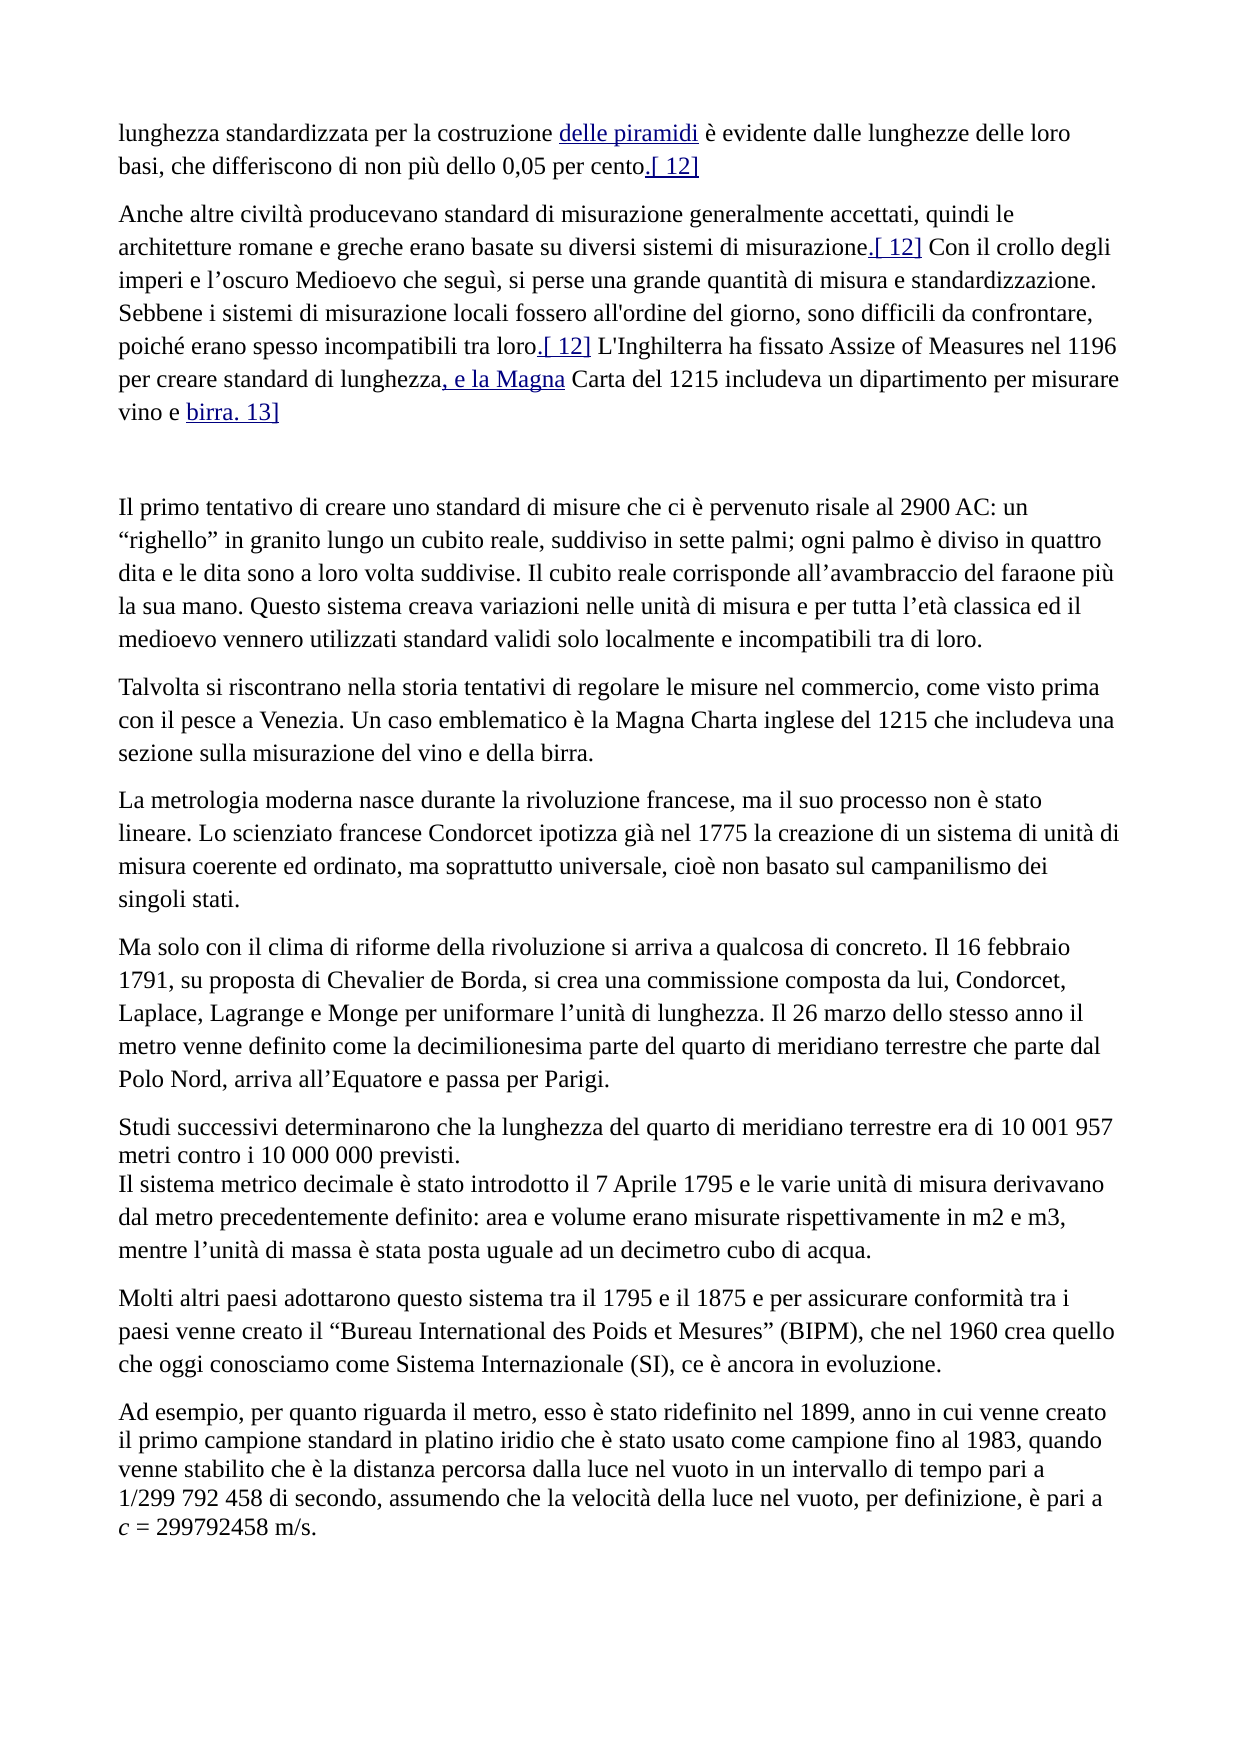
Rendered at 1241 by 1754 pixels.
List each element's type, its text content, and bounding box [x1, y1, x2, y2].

text Molti altri paesi adottarono questo sistema tra il 1795 e il 1875 e per assicurare conformità tra i paesi venne creato il “Bureau International des Poids et Mesures” (BIPM), che nel 1960 crea quello che oggi conosciamo come Sistema Internazionale (SI), ce è ancora in evoluzione. [118, 1283, 1122, 1378]
text Ad esempio, per quanto riguarda il metro, esso è stato ridefinito nel 1899, anno in cui venne creato il primo campione standard in platino iridio che è stato usato come campione fino al 1983, quando venne stabilito che è la distanza percorsa dalla luce nel vuoto in un intervallo di tempo pari a 1/299 792 458 di secondo, assumendo che la velocità della luce nel vuoto, per definizione, è pari a c = 299792458 m/s. [118, 1397, 1122, 1540]
text Il sistema metrico decimale è stato introdotto il 7 Aprile 1795 e le varie unità di misura derivavano dal metro precedentemente definito: area e volume erano misurate rispettivamente in m2 e m3, mentre l’unità di massa è stata posta uguale ad un decimetro cubo di acqua. [118, 1169, 1122, 1264]
text Il primo tentativo di creare uno standard di misure che ci è pervenuto risale al 2900 AC: un “righello” in granito lungo un cubito reale, suddiviso in sette palmi; ogni palmo è diviso in quattro dita e le dita sono a loro volta suddivise. Il cubito reale corrisponde all’avambraccio del faraone più la sua mano. Questo sistema creava variazioni nelle unità di misura e per tutta l’età classica ed il medioevo vennero utilizzati standard validi solo localmente e incompatibili tra di loro. [118, 492, 1122, 653]
text La metrologia moderna nasce durante la rivoluzione francese, ma il suo processo non è stato lineare. Lo scienziato francese Condorcet ipotizza già nel 1775 la creazione di un sistema di unità di misura coerente ed ordinato, ma soprattutto universale, cioè non basato sul campanilismo dei singoli stati. [118, 785, 1122, 913]
text Ma solo con il clima di riforme della rivoluzione si arriva a qualcosa di concreto. Il 16 febbraio 1791, su proposta di Chevalier de Borda, si crea una commissione composta da lui, Condorcet, Laplace, Lagrange e Monge per uniformare l’unità di lunghezza. Il 26 marzo dello stesso anno il metro venne definito come la decimilionesima parte del quarto di meridiano terrestre che parte dal Polo Nord, arriva all’Equatore e passa per Parigi. [118, 932, 1122, 1093]
text lunghezza standardizzata per la costruzione delle piramidi è evidente dalle lunghezze delle loro basi, che differiscono di non più dello 0,05 per cento.[ 12] [118, 118, 1122, 180]
text Studi successivi determinarono che la lunghezza del quarto di meridiano terrestre era di 10 001 957 metri contro i 10 000 000 previsti. [118, 1112, 1122, 1169]
text Talvolta si riscontrano nella storia tentativi di regolare le misure nel commercio, come visto prima con il pesce a Venezia. Un caso emblematico è la Magna Charta inglese del 1215 che includeva una sezione sulla misurazione del vino e della birra. [118, 672, 1122, 767]
text Anche altre civiltà producevano standard di misurazione generalmente accettati, quindi le architetture romane e greche erano basate su diversi sistemi di misurazione.[ 12] Con il crollo degli imperi e l’oscuro Medioevo che seguì, si perse una grande quantità di misura e standardizzazione. Sebbene i sistemi di misurazione locali fossero all'ordine del giorno, sono difficili da confrontare, poiché erano spesso incompatibili tra loro.[ 12] L'Inghilterra ha fissato Assize of Measures nel 1196 per creare standard di lunghezza, e la Magna Carta del 1215 includeva un dipartimento per misurare vino e birra. 13] [118, 199, 1122, 426]
